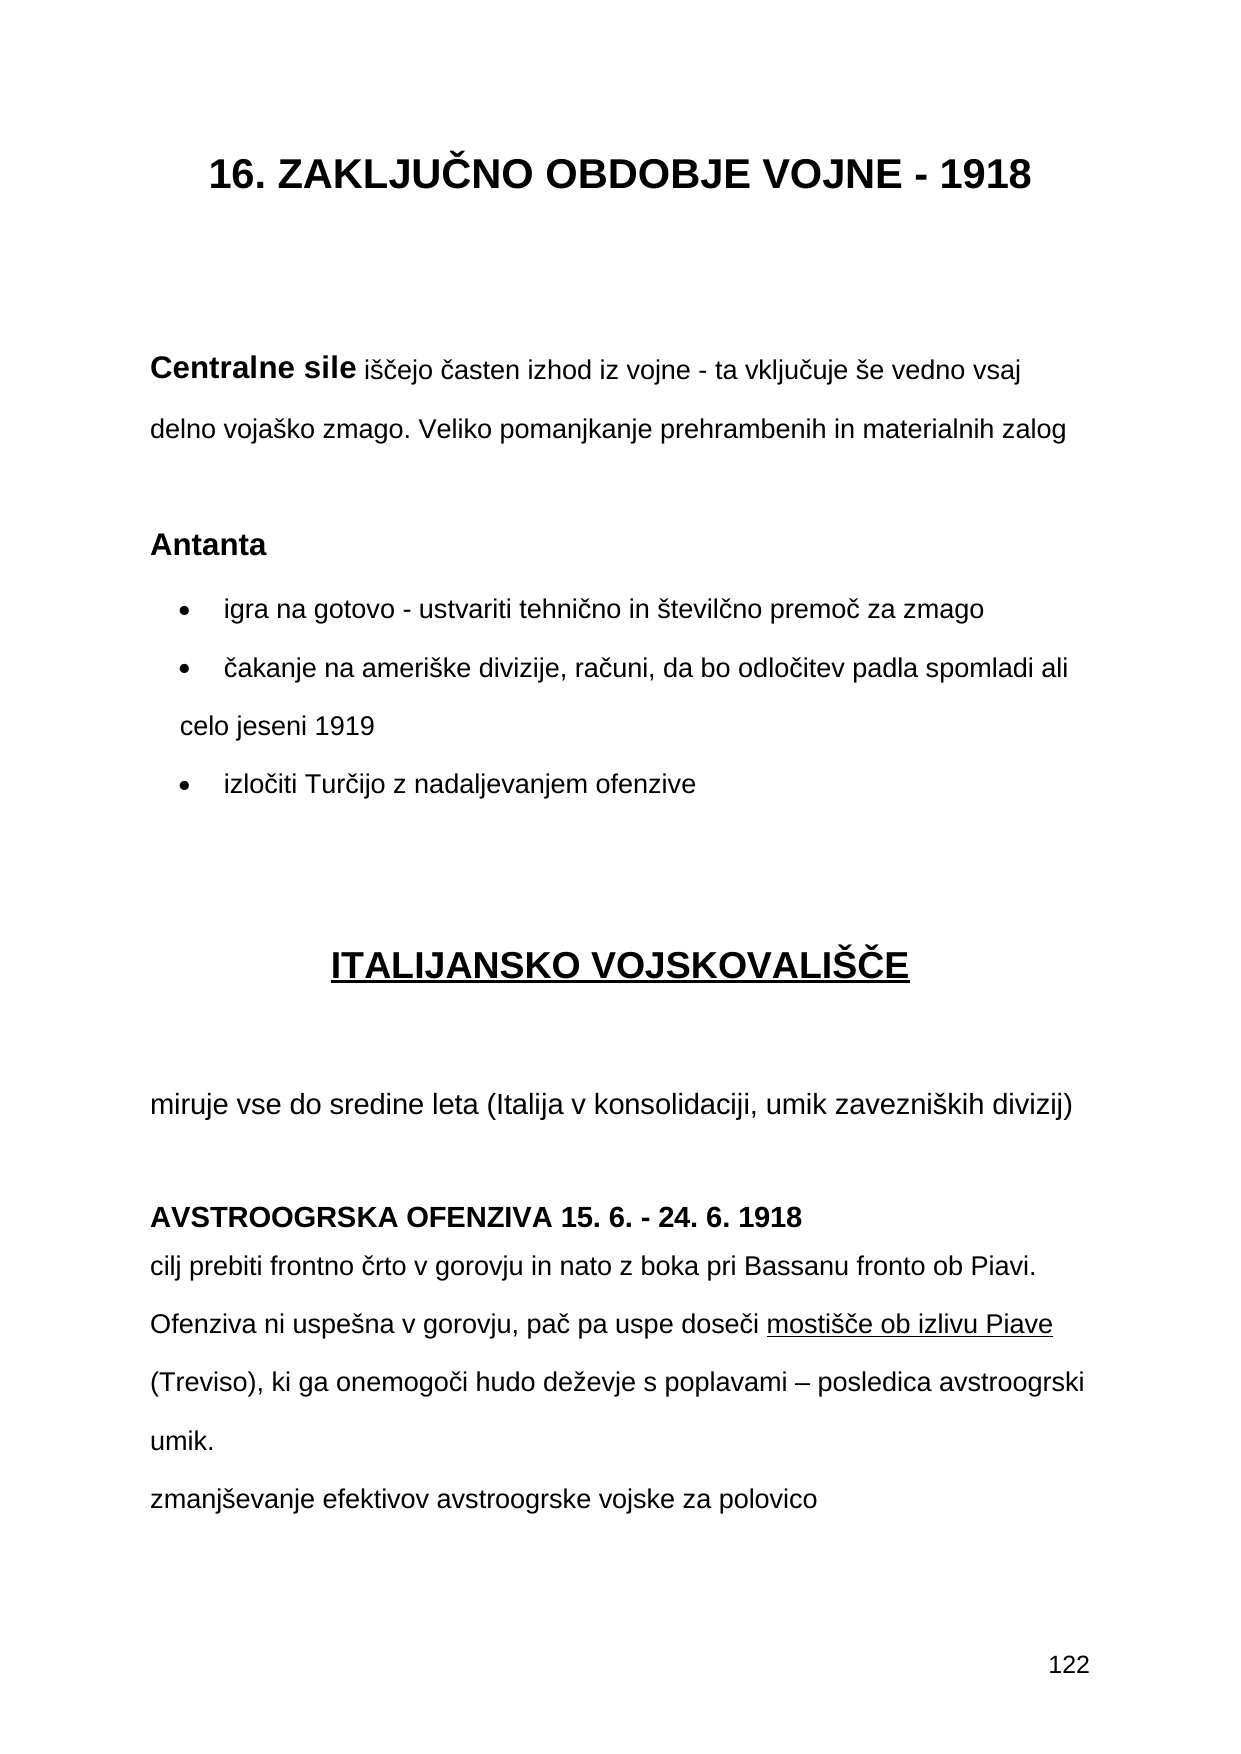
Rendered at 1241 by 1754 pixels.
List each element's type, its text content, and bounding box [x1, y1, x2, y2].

text Centralne sile iščejo časten izhod iz vojne - ta vključuje še vedno vsaj delno vojaško zmago. Veliko pomanjkanje prehrambenih in materialnih zalog [150, 348, 1090, 452]
text cilj prebiti frontno črto v gorovju in nato z boka pri Bassanu fronto ob Piavi. [150, 1250, 1090, 1289]
text 16. ZAKLJUČNO OBDOBJE VOJNE - 1918 [150, 150, 1090, 210]
list igra na gotovo - ustvariti tehnično in številčno premoč za zmago [179, 593, 1090, 632]
text Ofenziva ni uspešna v gorovju, pač pa uspe doseči mostišče ob izlivu Piave (Treviso), ki ga onemogoči hudo deževje s poplavami – posledica avstroogrski umik. [150, 1308, 1090, 1463]
text Antanta [150, 525, 1090, 570]
text miruje vse do sredine leta (Italija v konsolidaciji, umik zavezniških divizij) [150, 1087, 1090, 1129]
list izločiti Turčijo z nadaljevanjem ofenzive [179, 768, 1090, 807]
text zmanjševanje efektivov avstroogrske vojske za polovico [150, 1483, 1090, 1521]
list čakanje na ameriške divizije, računi, da bo odločitev padla spomladi ali celo jeseni 1919 [179, 652, 1090, 749]
text ITALIJANSKO VOJSKOVALIŠČE [150, 943, 1090, 997]
subtitle Avstroogrska ofenziva 15. 6. - 24. 6. 1918 [150, 1200, 1090, 1233]
